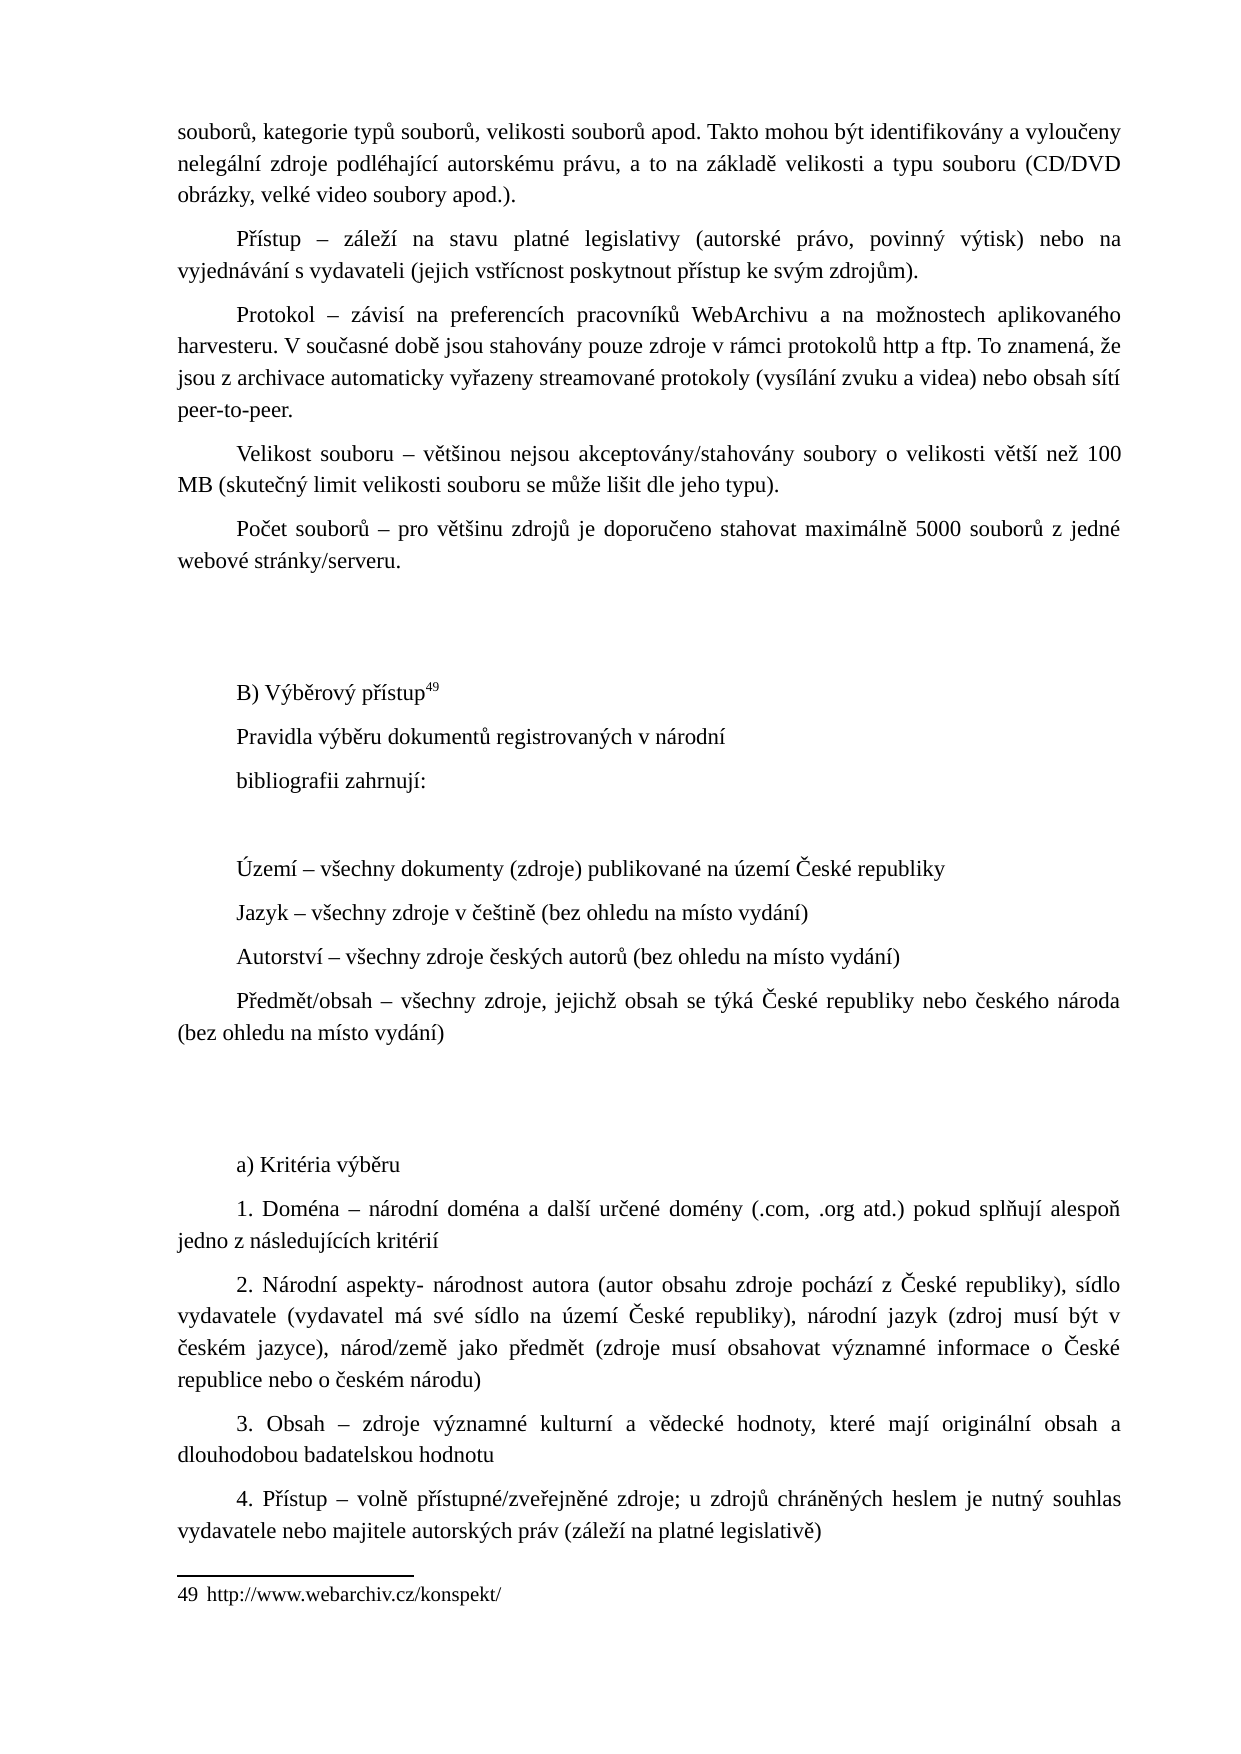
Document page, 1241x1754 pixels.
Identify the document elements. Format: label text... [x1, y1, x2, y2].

text souborů, kategorie typů souborů, velikosti souborů apod. Takto mohou být identifikovány a vyloučeny nelegální zdroje podléhající autorskému právu, a to na základě velikosti a typu souboru (CD/DVD obrázky, velké video soubory apod.). [177, 118, 1122, 208]
text Přístup – záleží na stavu platné legislativy (autorské právo, povinný výtisk) nebo na vyjednávání s vydavateli (jejich vstřícnost poskytnout přístup ke svým zdrojům). [177, 225, 1122, 283]
text a) Kritéria výběru [177, 1151, 1122, 1178]
text Velikost souboru – většinou nejsou akceptovány/sta­hovány soubory o velikosti větší než 100 MB (skutečný limit velikosti souboru se může lišit dle jeho typu). [177, 440, 1122, 498]
text Jazyk – všechny zdroje v češtině (bez ohledu na místo vydání) [177, 899, 1122, 926]
text http://www.webarchiv.cz/konspekt/ [177, 1582, 1122, 1606]
text 3. Obsah – zdroje významné kulturní a vědecké hodnoty, které mají originální obsah a dlouhodobou badatelskou hodnotu [177, 1410, 1122, 1468]
text 4. Přístup – volně přístupné/zve­řejněné zdroje; u zdrojů chráněných heslem je nutný souhlas vydavatele nebo majitele autorských práv (záleží na platné legislativě) [177, 1485, 1122, 1543]
text Protokol – závisí na preferencích pracovníků WebArchivu a na možnostech aplikovaného harvesteru. V současné době jsou stahovány pouze zdroje v rámci protokolů http a ftp. To znamená, že jsou z archivace automaticky vyřazeny streamované protokoly (vysílání zvuku a videa) nebo obsah sítí peer-to-peer. [177, 301, 1122, 422]
text 2. Národní aspekty- národnost autora (autor obsahu zdroje pochází z České republiky), sídlo vydavatele (vydavatel má své sídlo na území České republiky), národní jazyk (zdroj musí být v českém jazyce), národ/země jako předmět (zdroje musí obsahovat významné informace o České republice nebo o českém národu) [177, 1271, 1122, 1392]
text bibliografii zahrnují: [177, 767, 1122, 793]
text Předmět/obsah – všechny zdroje, jejichž obsah se týká České republiky nebo českého národa (bez ohledu na místo vydání) [177, 987, 1122, 1045]
text Počet souborů – pro většinu zdrojů je doporučeno stahovat maximálně 5000 souborů z jedné webové stránky/serveru. [177, 515, 1122, 573]
text 1. Doména – národní doména a další určené domény (.com, .org atd.) pokud splňují alespoň jedno z následujících kritérií [177, 1195, 1122, 1253]
text Autorství – všechny zdroje českých autorů (bez ohledu na místo vydání) [177, 943, 1122, 970]
text Území – všechny dokumenty (zdroje) publikované na území České republiky [177, 855, 1122, 882]
text Pravidla výběru dokumentů registrovaných v národní [177, 723, 1122, 749]
text B) Výběrový přístup [177, 679, 1122, 705]
